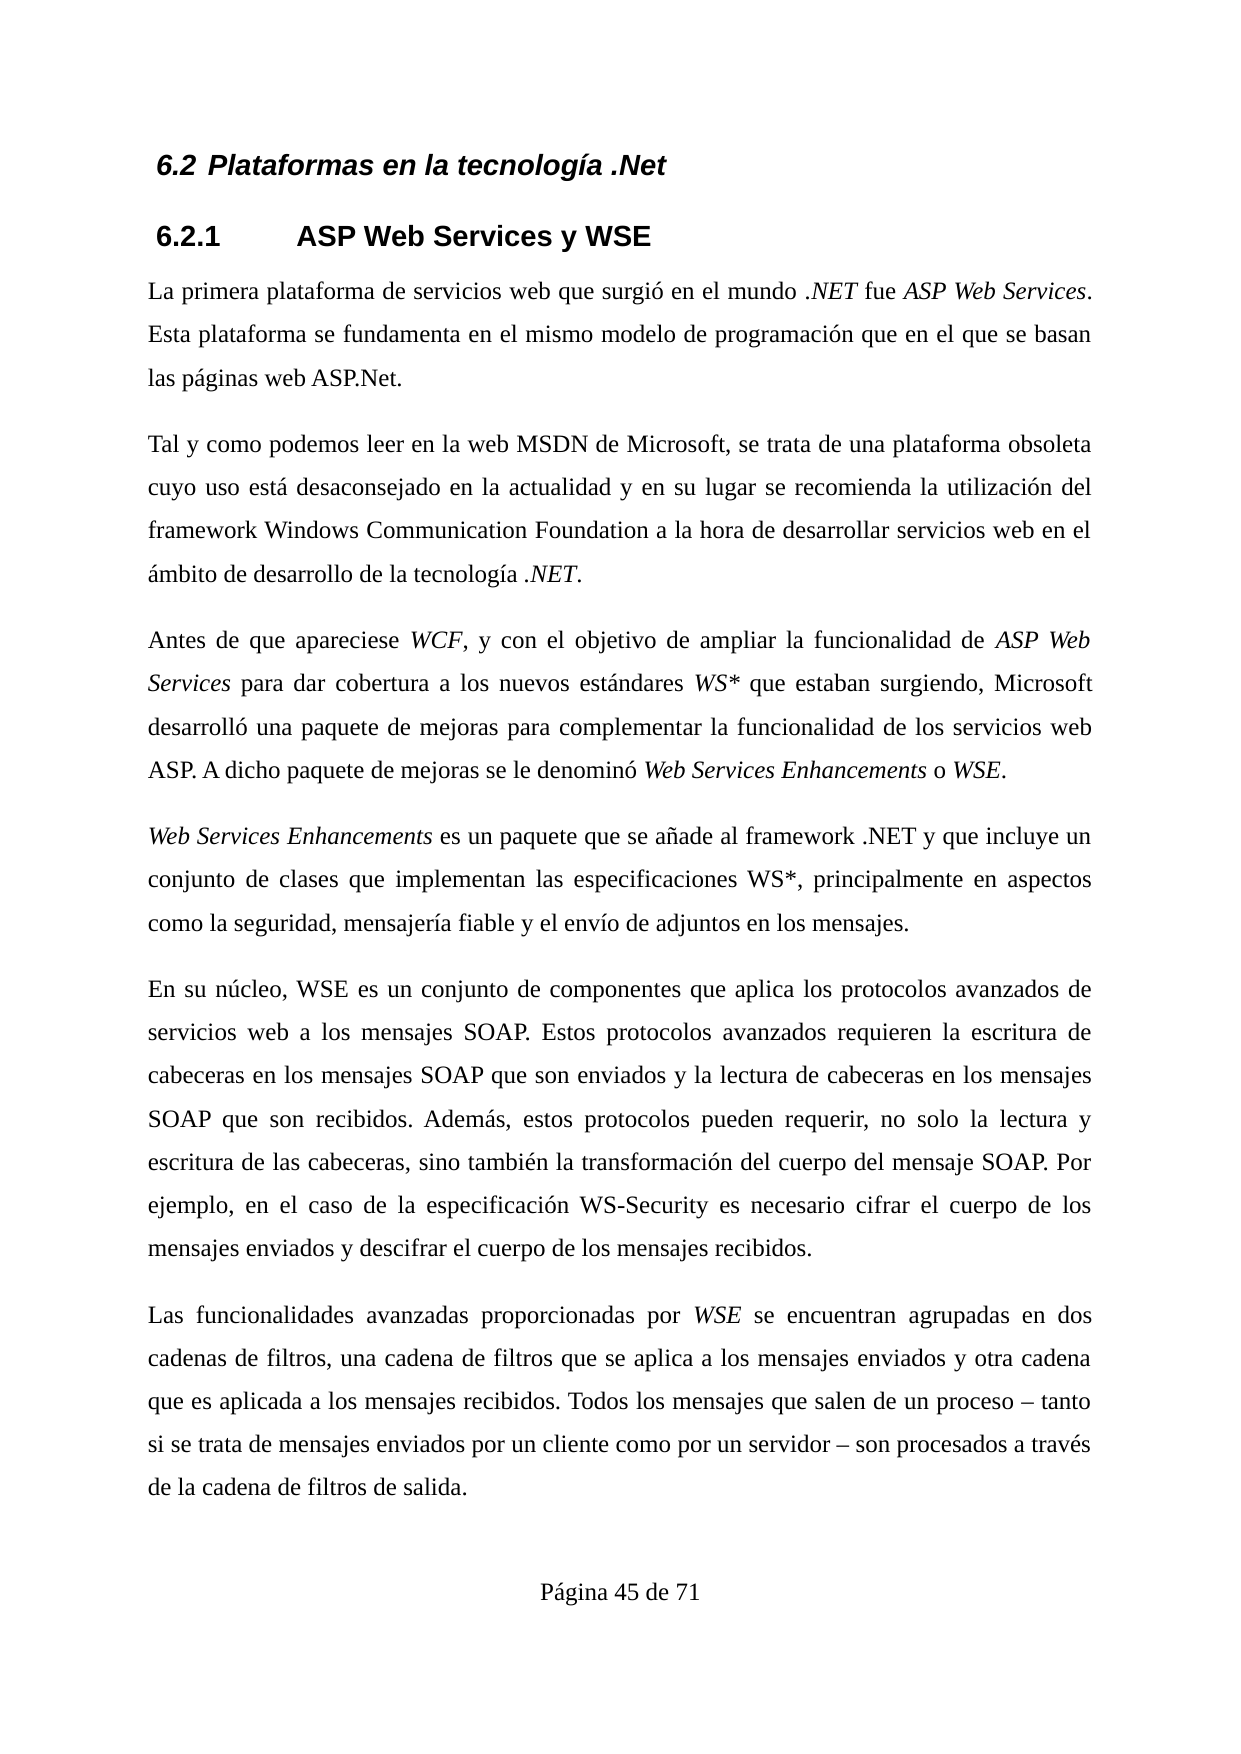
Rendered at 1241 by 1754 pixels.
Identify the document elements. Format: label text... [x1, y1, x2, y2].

text En su núcleo, WSE es un conjunto de componentes que aplica los protocolos avanzados de servicios web a los mensajes SOAP. Estos protocolos avanzados requieren la escritura de cabeceras en los mensajes SOAP que son enviados y la lectura de cabeceras en los mensajes SOAP que son recibidos. Además, estos protocolos pueden requerir, no solo la lectura y escritura de las cabeceras, sino también la transformación del cuerpo del mensaje SOAP. Por ejemplo, en el caso de la especificación WS-Security es necesario cifrar el cuerpo de los mensajes enviados y descifrar el cuerpo de los mensajes recibidos. [148, 974, 1093, 1262]
text Antes de que apareciese WCF, y con el objetivo de ampliar la funcionalidad de ASP Web Services para dar cobertura a los nuevos estándares WS* que estaban surgiendo, Microsoft desarrolló una paquete de mejoras para complementar la funcionalidad de los servicios web ASP. A dicho paquete de mejoras se le denominó Web Services Enhancements o WSE. [148, 625, 1093, 783]
text La primera plataforma de servicios web que surgió en el mundo .NET fue ASP Web Services. Esta plataforma se fundamenta en el mismo modelo de programación que en el que se basan las páginas web ASP.Net. [148, 276, 1093, 391]
text Web Services Enhancements es un paquete que se añade al framework .NET y que incluye un conjunto de clases que implementan las especificaciones WS*, principalmente en aspectos como la seguridad, mensajería fiable y el envío de adjuntos en los mensajes. [148, 821, 1093, 936]
text Las funcionalidades avanzadas proporcionadas por WSE se encuentran agrupadas en dos cadenas de filtros, una cadena de filtros que se aplica a los mensajes enviados y otra cadena que es aplicada a los mensajes recibidos. Todos los mensajes que salen de un proceso – tanto si se trata de mensajes enviados por un cliente como por un servidor – son procesados a través de la cadena de filtros de salida. [148, 1300, 1093, 1501]
text Tal y como podemos leer en la web MSDN de Microsoft, se trata de una plataforma obsoleta cuyo uso está desaconsejado en la actualidad y en su lugar se recomienda la utilización del framework Windows Communication Foundation a la hora de desarrollar servicios web en el ámbito de desarrollo de la tecnología .NET. [148, 429, 1093, 587]
subtitle Plataformas en la tecnología .Net [148, 148, 1093, 181]
subtitle ASP Web Services y WSE [148, 219, 1093, 252]
